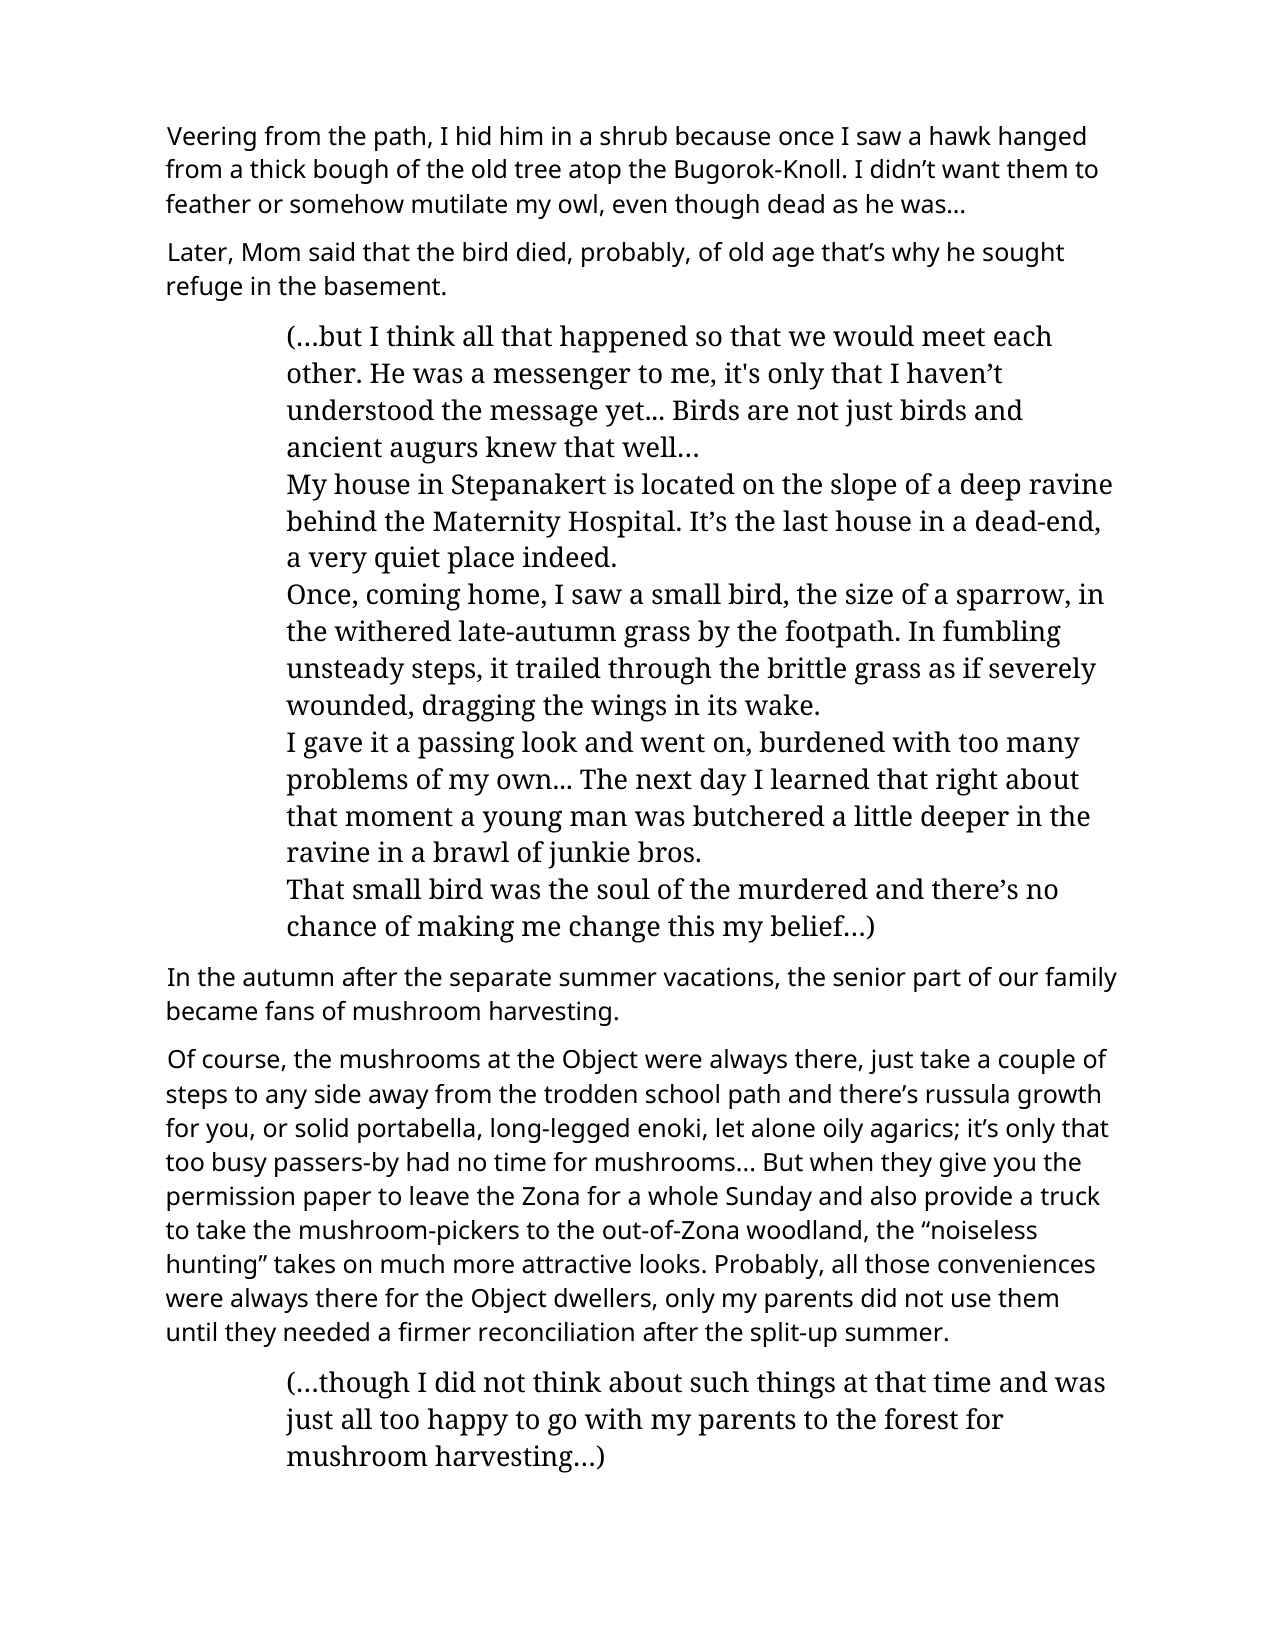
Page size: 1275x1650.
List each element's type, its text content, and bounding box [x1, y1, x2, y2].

list I gave it a passing look and went on, burdened with too many problems of my own... The next day I learned that right about that moment a young man was butchered a little deeper in the ravine in a brawl of junkie bros. [286, 723, 1118, 871]
text Veering from the path, I hid him in a shrub because once I saw a hawk hanged from a thick bough of the old tree atop the Bugorok-Knoll. I didn’t want them to feather or somehow mutilate my owl, even though dead as he was… [165, 118, 1118, 220]
list That small bird was the soul of the murdered and there’s no chance of making me change this my belief…) [286, 871, 1118, 944]
list (…though I did not think about such things at that time and was just all too happy to go with my parents to the forest for mushroom harvesting…) [286, 1363, 1118, 1474]
list (…but I think all that happened so that we would meet each other. He was a messenger to me, it's only that I haven’t understood the message yet... Birds are not just birds and ancient augurs knew that well… [286, 318, 1118, 465]
list Once, coming home, I saw a small bird, the size of a sparrow, in the withered late-autumn grass by the footpath. In fumbling unsteady steps, it trailed through the brittle grass as if severely wounded, dragging the wings in its wake. [286, 576, 1118, 723]
text Of course, the mushrooms at the Object were always there, just take a couple of steps to any side away from the trodden school path and there’s russula growth for you, or solid portabella, long-legged enoki, let alone oily agarics; it’s only that too busy passers-by had no time for mushrooms... But when they give you the permission paper to leave the Zona for a whole Sunday and also provide a truck to take the mushroom-pickers to the out-of-Zona woodland, the “noiseless hunting” takes on much more attractive looks. Probably, all those conveniences were always there for the Object dwellers, only my parents did not use them until they needed a firmer reconciliation after the split-up summer. [165, 1042, 1118, 1349]
text Later, Mom said that the bird died, probably, of old age that’s why he sought refuge in the basement. [165, 235, 1118, 303]
text In the autumn after the separate summer vacations, the senior part of our family became fans of mushroom harvesting. [165, 959, 1118, 1028]
list My house in Stepanakert is located on the slope of a deep ravine behind the Maternity Hospital. It’s the last house in a dead-end, a very quiet place indeed. [286, 465, 1118, 576]
